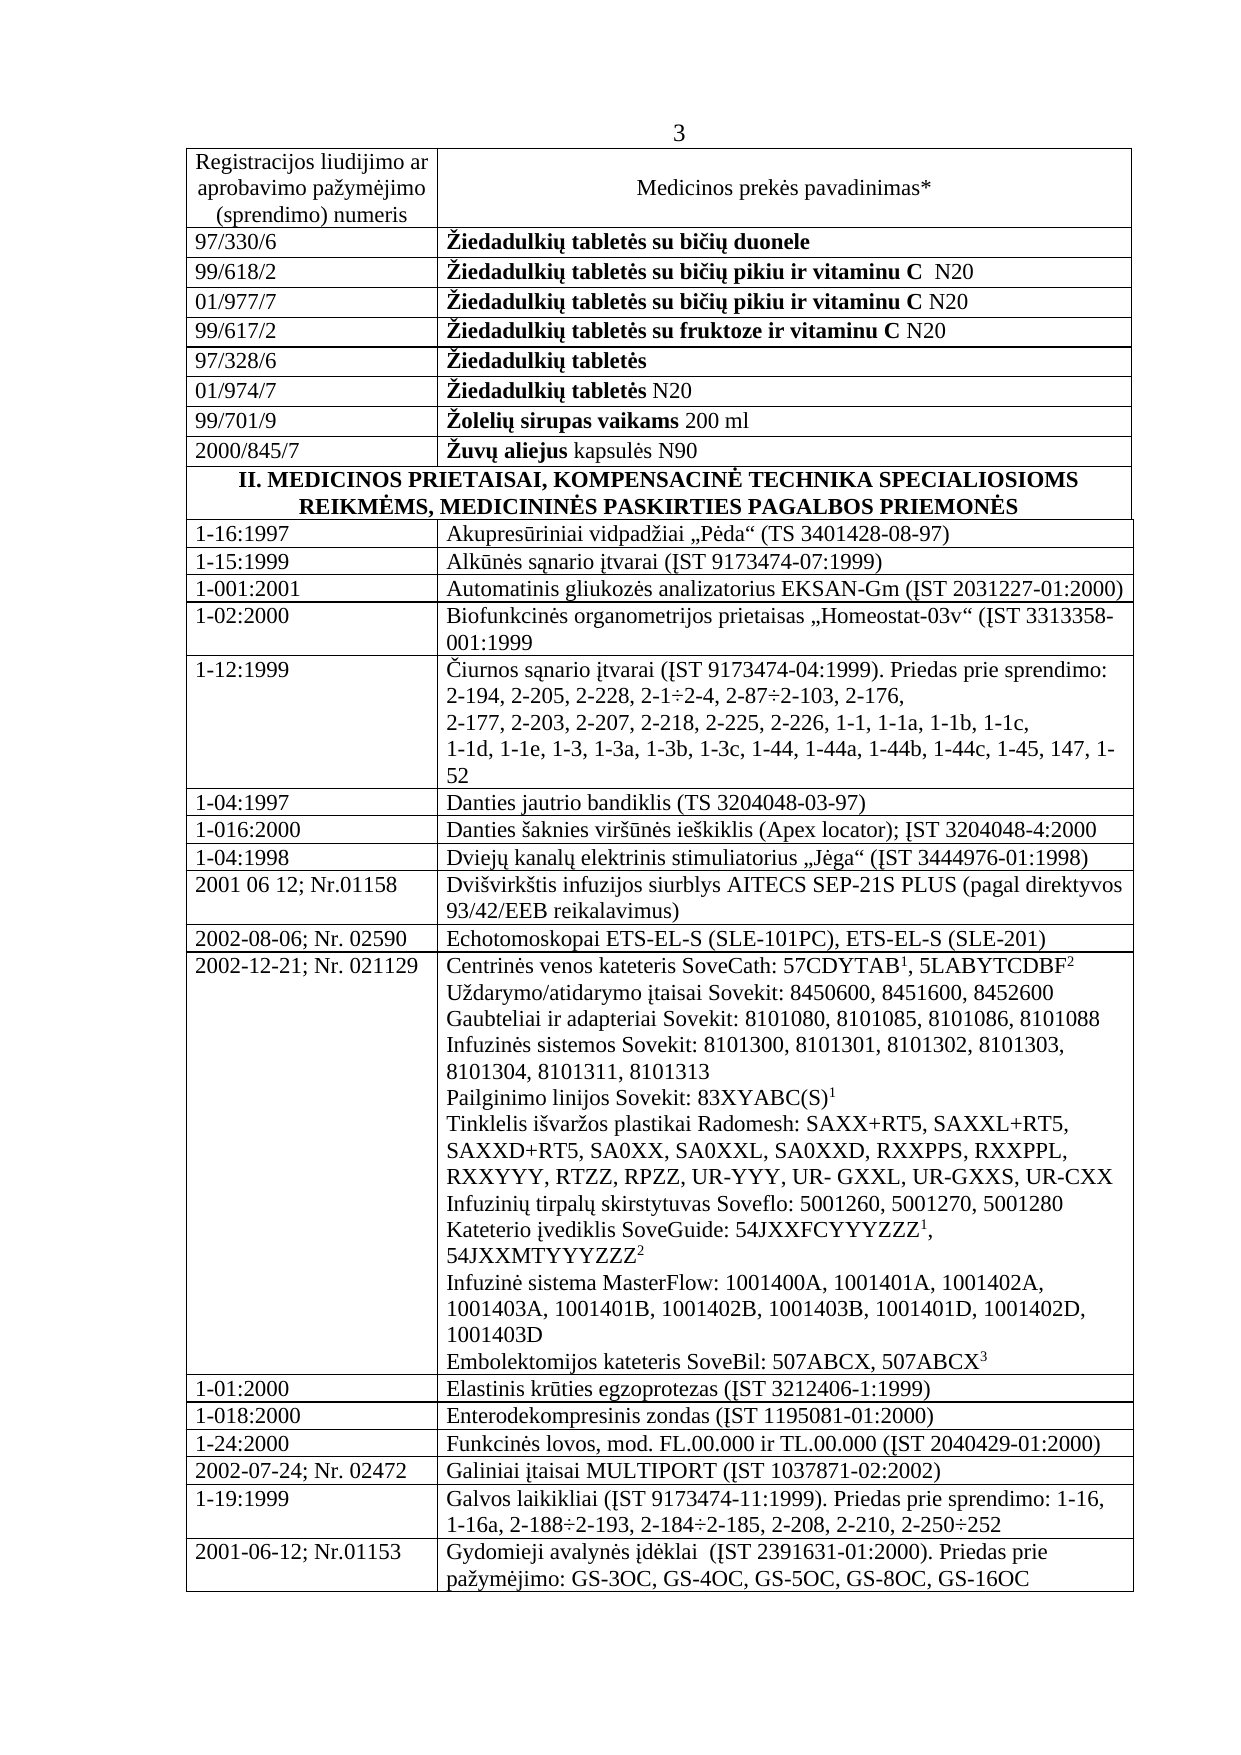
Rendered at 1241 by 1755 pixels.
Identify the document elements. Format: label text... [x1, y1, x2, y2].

table_cell Centrinės venos kateteris SoveCath: 57CDYTAB1, 5LABYTCDBF2 Uždarymo/atidarymo įtaisai Sovekit: 8450600, 8451600, 8452600 Gaubteliai ir adapteriai Sovekit: 8101080, 8101085, 8101086, 8101088 Infuzinės sistemos Sovekit: 8101300, 8101301, 8101302, 8101303, 8101304, 8101311, 8101313 Pailginimo linijos Sovekit: 83XYABC(S)1 Tinklelis išvaržos plastikai Radomesh: SAXX+RT5, SAXXL+RT5, SAXXD+RT5, SA0XX, SA0XXL, SA0XXD, RXXPPS, RXXPPL, RXXYYY, RTZZ, RPZZ, UR-YYY, UR- GXXL, UR-GXXS, UR-CXX Infuzinių tirpalų skirstytuvas Soveflo: 5001260, 5001270, 5001280 Kateterio įvediklis SoveGuide: 54JXXFCYYYZZZ1, 54JXXMTYYYZZZ2 Infuzinė sistema MasterFlow: 1001400A, 1001401A, 1001402A, 1001403A, 1001401B, 1001402B, 1001403B, 1001401D, 1001402D, 1001403D Embolektomijos kateteris SoveBil: 507ABCX, 507ABCX3 [438, 953, 1133, 1374]
table_cell Dvišvirkštis infuzijos siurblys AITECS SEP-21S PLUS (pagal direktyvos 93/42/EEB reikalavimus) [438, 871, 1133, 924]
table_cell Biofunkcinės organometrijos prietaisas „Homeostat-03v“ (ĮST 3313358-001:1999 [438, 603, 1133, 655]
table_cell Funkcinės lovos, mod. FL.00.000 ir TL.00.000 (ĮST 2040429-01:2000) [438, 1430, 1133, 1456]
table_cell 01/977/7 [187, 288, 437, 317]
table_cell 99/701/9 [187, 407, 437, 436]
table_cell 1-24:2000 [187, 1430, 437, 1456]
table_cell Žiedadulkių tabletės [438, 348, 1131, 376]
table_cell Žiedadulkių tabletės su fruktoze ir vitaminu C N20 [438, 318, 1131, 346]
table_cell Čiurnos sąnario įtvarai (ĮST 9173474-04:1999). Priedas prie sprendimo: 2-194, 2-205, 2-228, 2-1÷2-4, 2-87÷2-103, 2-176, 2-177, 2-203, 2-207, 2-218, 2-225, 2-226, 1-1, 1-1a, 1-1b, 1-1c, 1-1d, 1-1e, 1-3, 1-3a, 1-3b, 1-3c, 1-44, 1-44a, 1-44b, 1-44c, 1-45, 147, 1-52 [438, 656, 1133, 788]
table_cell 1-016:2000 [187, 816, 437, 843]
table_header Registracijos liudijimo ar aprobavimo pažymėjimo (sprendimo) numeris [187, 149, 437, 227]
table_cell Dviejų kanalų elektrinis stimuliatorius „Jėga“ (ĮST 3444976-01:1998) [438, 844, 1133, 870]
table_cell Žiedadulkių tabletės su bičių pikiu ir vitaminu C N20 [438, 288, 1131, 317]
table_cell 97/328/6 [187, 348, 437, 376]
table_cell 2001 06 12; Nr.01158 [187, 871, 437, 924]
table_cell 1-12:1999 [187, 656, 437, 788]
table_cell Žiedadulkių tabletės su bičių pikiu ir vitaminu C N20 [438, 258, 1131, 287]
table_cell Gydomieji avalynės įdėklai (ĮST 2391631-01:2000). Priedas prie pažymėjimo: GS-3OC, GS-4OC, GS-5OC, GS-8OC, GS-16OC [438, 1539, 1133, 1591]
table_cell 1-018:2000 [187, 1403, 437, 1429]
table_cell 1-01:2000 [187, 1375, 437, 1401]
table_cell 2000/845/7 [187, 437, 437, 466]
table_cell 99/617/2 [187, 318, 437, 346]
table_cell 97/330/6 [187, 228, 437, 257]
table_cell 2002-12-21; Nr. 021129 [187, 953, 437, 1374]
table_cell Žiedadulkių tabletės N20 [438, 377, 1131, 406]
table_cell 1-04:1998 [187, 844, 437, 870]
table_cell Danties jautrio bandiklis (TS 3204048-03-97) [438, 789, 1133, 815]
table_cell 01/974/7 [187, 377, 437, 406]
table_cell Elastinis krūties egzoprotezas (ĮST 3212406-1:1999) [438, 1375, 1133, 1401]
table_cell 1-02:2000 [187, 603, 437, 655]
table_cell Žolelių sirupas vaikams 200 ml [438, 407, 1131, 436]
table_cell 1-15:1999 [187, 548, 437, 574]
table_cell 1-19:1999 [187, 1485, 437, 1537]
table_cell Galiniai įtaisai MULTIPORT (ĮST 1037871-02:2002) [438, 1457, 1133, 1484]
table_cell Žiedadulkių tabletės su bičių duonele [438, 228, 1131, 257]
table_cell 99/618/2 [187, 258, 437, 287]
table_header Medicinos prekės pavadinimas* [438, 149, 1131, 227]
table_cell Enterodekompresinis zondas (ĮST 1195081-01:2000) [438, 1403, 1133, 1429]
table_cell 1-16:1997 [187, 520, 437, 547]
table_cell 2001-06-12; Nr.01153 [187, 1539, 437, 1591]
table_cell II. Medicinos prietaisai, kompensacinė technika specialiosioms reikmėms, medicininės paskirties pagalbos priemonės [187, 467, 1131, 519]
table_cell Danties šaknies viršūnės ieškiklis (Apex locator); ĮST 3204048-4:2000 [438, 816, 1133, 843]
table_cell 2002-08-06; Nr. 02590 [187, 925, 437, 951]
table_cell Automatinis gliukozės analizatorius EKSAN-Gm (ĮST 2031227-01:2000) [438, 575, 1133, 601]
table_cell 1-001:2001 [187, 575, 437, 601]
table_cell Žuvų aliejus kapsulės N90 [438, 437, 1131, 466]
table_cell Alkūnės sąnario įtvarai (ĮST 9173474-07:1999) [438, 548, 1133, 574]
table_cell Echotomoskopai ETS-EL-S (SLE-101PC), ETS-EL-S (SLE-201) [438, 925, 1133, 951]
table_cell Galvos laikikliai (ĮST 9173474-11:1999). Priedas prie sprendimo: 1-16, 1-16a, 2-188÷2-193, 2-184÷2-185, 2-208, 2-210, 2-250÷252 [438, 1485, 1133, 1537]
table_cell Akupresūriniai vidpadžiai „Pėda“ (TS 3401428-08-97) [438, 520, 1133, 547]
table_cell 2002-07-24; Nr. 02472 [187, 1457, 437, 1484]
table_cell 1-04:1997 [187, 789, 437, 815]
